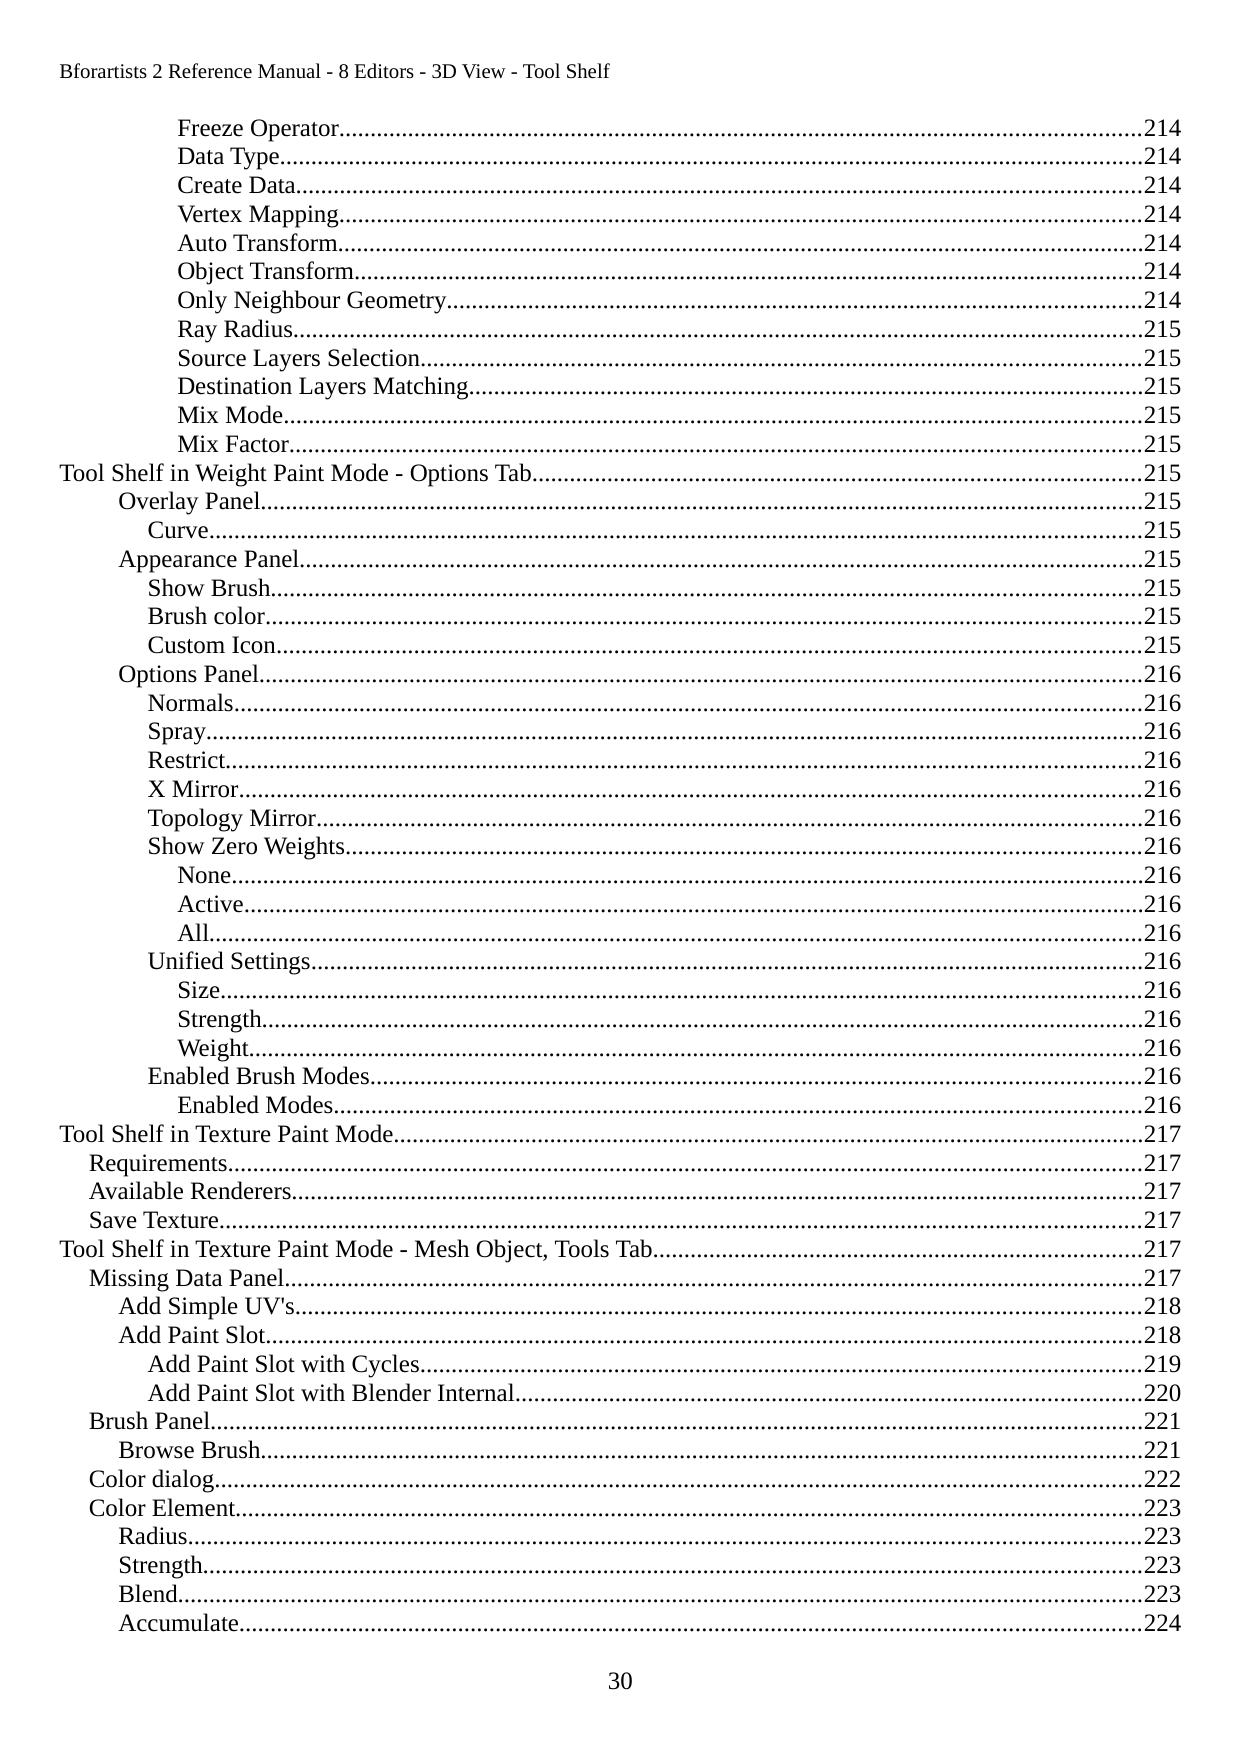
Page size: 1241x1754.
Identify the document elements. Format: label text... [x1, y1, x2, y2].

text Object Transform 214 [177, 256, 1181, 285]
text Strength 223 [118, 1550, 1181, 1579]
text X Mirror 216 [147, 774, 1181, 803]
text Only Neighbour Geometry 214 [177, 285, 1181, 314]
text Show Brush 215 [147, 573, 1181, 601]
text Active 216 [177, 889, 1181, 918]
text Size 216 [177, 975, 1181, 1004]
text Radius 223 [118, 1521, 1181, 1550]
text Ray Radius 215 [177, 314, 1181, 343]
text Mix Factor 215 [177, 429, 1181, 458]
text Restrict 216 [147, 745, 1181, 774]
text Spray 216 [147, 716, 1181, 745]
text Add Paint Slot 218 [118, 1320, 1181, 1349]
text Auto Transform 214 [177, 228, 1181, 256]
text Enabled Modes 216 [177, 1090, 1181, 1119]
text Available Renderers 217 [88, 1176, 1181, 1205]
text Color dialog 222 [88, 1464, 1181, 1493]
text Source Layers Selection 215 [177, 343, 1181, 371]
text Show Zero Weights 216 [147, 831, 1181, 860]
text Save Texture 217 [88, 1205, 1181, 1234]
text None 216 [177, 860, 1181, 889]
text Strength 216 [177, 1004, 1181, 1033]
text Topology Mirror 216 [147, 803, 1181, 831]
text Tool Shelf in Weight Paint Mode - Options Tab 215 [59, 458, 1181, 486]
text All 216 [177, 918, 1181, 946]
text Appearance Panel 215 [118, 544, 1181, 573]
text Unified Settings 216 [147, 946, 1181, 975]
text Vertex Mapping 214 [177, 199, 1181, 228]
text Options Panel 216 [118, 659, 1181, 688]
text Enabled Brush Modes 216 [147, 1061, 1181, 1090]
text Freeze Operator 214 [177, 113, 1181, 141]
text Add Paint Slot with Cycles 219 [147, 1349, 1181, 1378]
text Weight 216 [177, 1033, 1181, 1061]
text Brush color 215 [147, 601, 1181, 630]
text Overlay Panel 215 [118, 486, 1181, 515]
text Mix Mode 215 [177, 400, 1181, 429]
text Accumulate 224 [118, 1608, 1181, 1636]
text Requirements 217 [88, 1148, 1181, 1176]
text Color Element 223 [88, 1493, 1181, 1521]
text Add Paint Slot with Blender Internal 220 [147, 1378, 1181, 1406]
text Tool Shelf in Texture Paint Mode 217 [59, 1119, 1181, 1148]
text Missing Data Panel 217 [88, 1263, 1181, 1291]
text Custom Icon 215 [147, 630, 1181, 659]
text Destination Layers Matching 215 [177, 371, 1181, 400]
text Add Simple UV's 218 [118, 1291, 1181, 1320]
text Data Type 214 [177, 141, 1181, 170]
text Create Data 214 [177, 170, 1181, 199]
text Normals 216 [147, 688, 1181, 716]
text Blend 223 [118, 1579, 1181, 1608]
text Curve 215 [147, 515, 1181, 544]
text Tool Shelf in Texture Paint Mode - Mesh Object, Tools Tab 217 [59, 1234, 1181, 1263]
text Browse Brush 221 [118, 1435, 1181, 1464]
text Brush Panel 221 [88, 1406, 1181, 1435]
